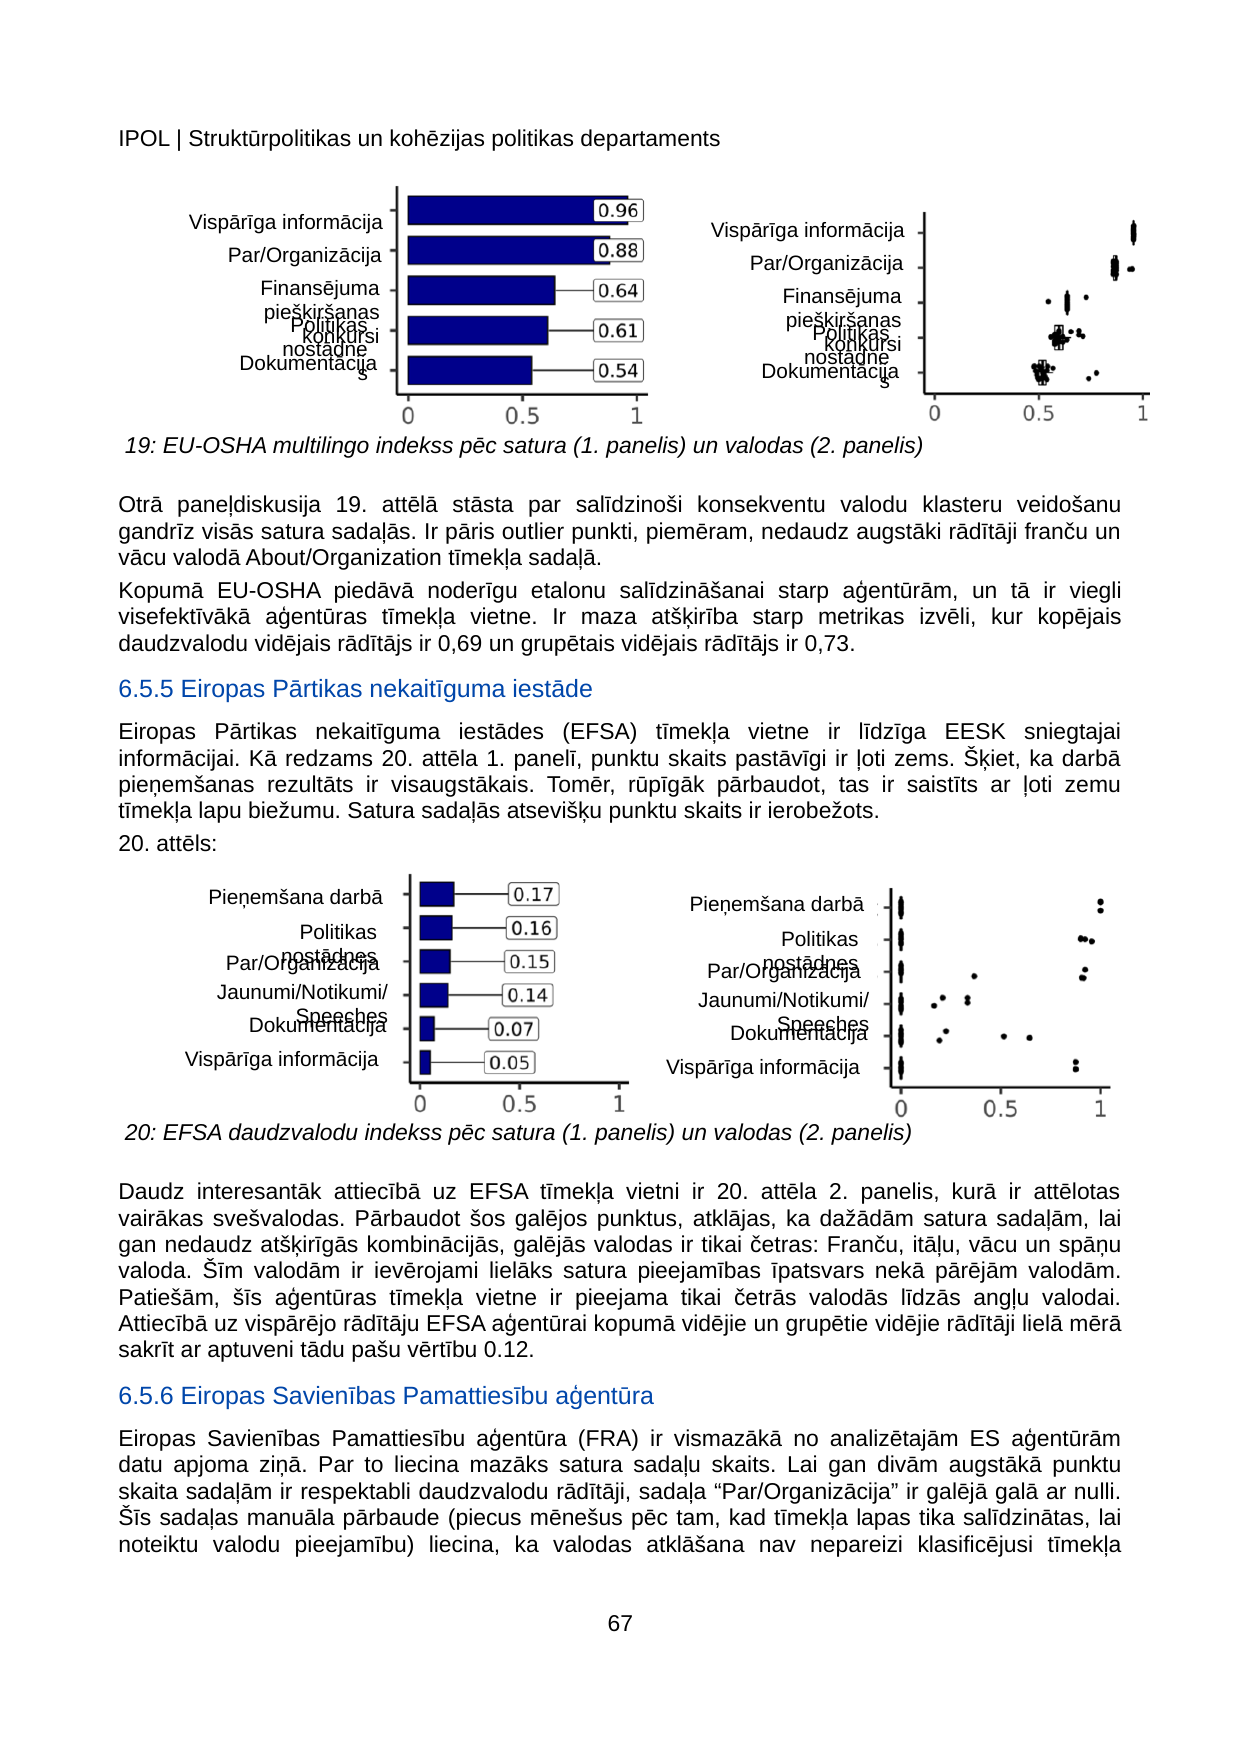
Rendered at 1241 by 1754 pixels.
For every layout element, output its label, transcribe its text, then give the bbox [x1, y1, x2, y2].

text Eiropas Pārtikas nekaitīguma iestādes (EFSA) tīmekļa vietne ir līdzīga EESK sniegtajai informācijai. Kā redzams 20. attēla 1. panelī, punktu skaits pastāvīgi ir ļoti zems. Šķiet, ka darbā pieņemšanas rezultāts ir visaugstākais. Tomēr, rūpīgāk pārbaudot, tas ir saistīts ar ļoti zemu tīmekļa lapu biežumu. Satura sadaļās atsevišķu punktu skaits ir ierobežots. [118, 718, 1122, 824]
text 20. attēls: [118, 830, 1122, 856]
text 20: EFSA daudzvalodu indekss pēc satura (1. panelis) un valodas (2. panelis) [118, 1119, 1111, 1146]
picture [399, 866, 634, 1116]
picture [914, 203, 1150, 425]
text Eiropas Savienības Pamattiesību aģentūra (FRA) ir vismazākā no analizētajām ES aģentūrām datu apjoma ziņā. Par to liecina mazāks satura sadaļu skaits. Lai gan divām augstākā punktu skaita sadaļām ir respektabli daudzvalodu rādītāji, sadaļa “Par/Organizācija” ir galējā galā ar nulli. Šīs sadaļas manuāla pārbaude (piecus mēnešus pēc tam, kad tīmekļa lapas tika salīdzinātas, lai noteiktu valodu pieejamību) liecina, ka valodas atklāšana nav nepareizi klasificējusi tīmekļa [118, 1425, 1122, 1557]
picture [386, 180, 653, 432]
text Otrā paneļdiskusija 19. attēlā stāsta par salīdzinoši konsekventu valodu klasteru veidošanu gandrīz visās satura sadaļās. Ir pāris outlier punkti, piemēram, nedaudz augstāki rādītāji franču un vācu valodā About/Organization tīmekļa sadaļā. [118, 491, 1122, 570]
text 19: EU-OSHA multilingo indekss pēc satura (1. panelis) un valodas (2. panelis) [118, 432, 1149, 458]
picture [877, 877, 1111, 1119]
subtitle 6.5.6 Eiropas Savienības Pamattiesību aģentūra [118, 1381, 1122, 1409]
text Kopumā EU-OSHA piedāvā noderīgu etalonu salīdzināšanai starp aģentūrām, un tā ir viegli visefektīvākā aģentūras tīmekļa vietne. Ir maza atšķirība starp metrikas izvēli, kur kopējais daudzvalodu vidējais rādītājs ir 0,69 un grupētais vidējais rādītājs ir 0,73. [118, 577, 1122, 656]
subtitle 6.5.5 Eiropas Pārtikas nekaitīguma iestāde [118, 674, 1122, 702]
text Daudz interesantāk attiecībā uz EFSA tīmekļa vietni ir 20. attēla 2. panelis, kurā ir attēlotas vairākas svešvalodas. Pārbaudot šos galējos punktus, atklājas, ka dažādām satura sadaļām, lai gan nedaudz atšķirīgās kombinācijās, galējās valodas ir tikai četras: Franču, itāļu, vācu un spāņu valoda. Šīm valodām ir ievērojami lielāks satura pieejamības īpatsvars nekā pārējām valodām. Patiešām, šīs aģentūras tīmekļa vietne ir pieejama tikai četrās valodās līdzās angļu valodai. Attiecībā uz vispārējo rādītāju EFSA aģentūrai kopumā vidējie un grupētie vidējie rādītāji lielā mērā sakrīt ar aptuveni tādu pašu vērtību 0.12. [118, 1178, 1122, 1363]
